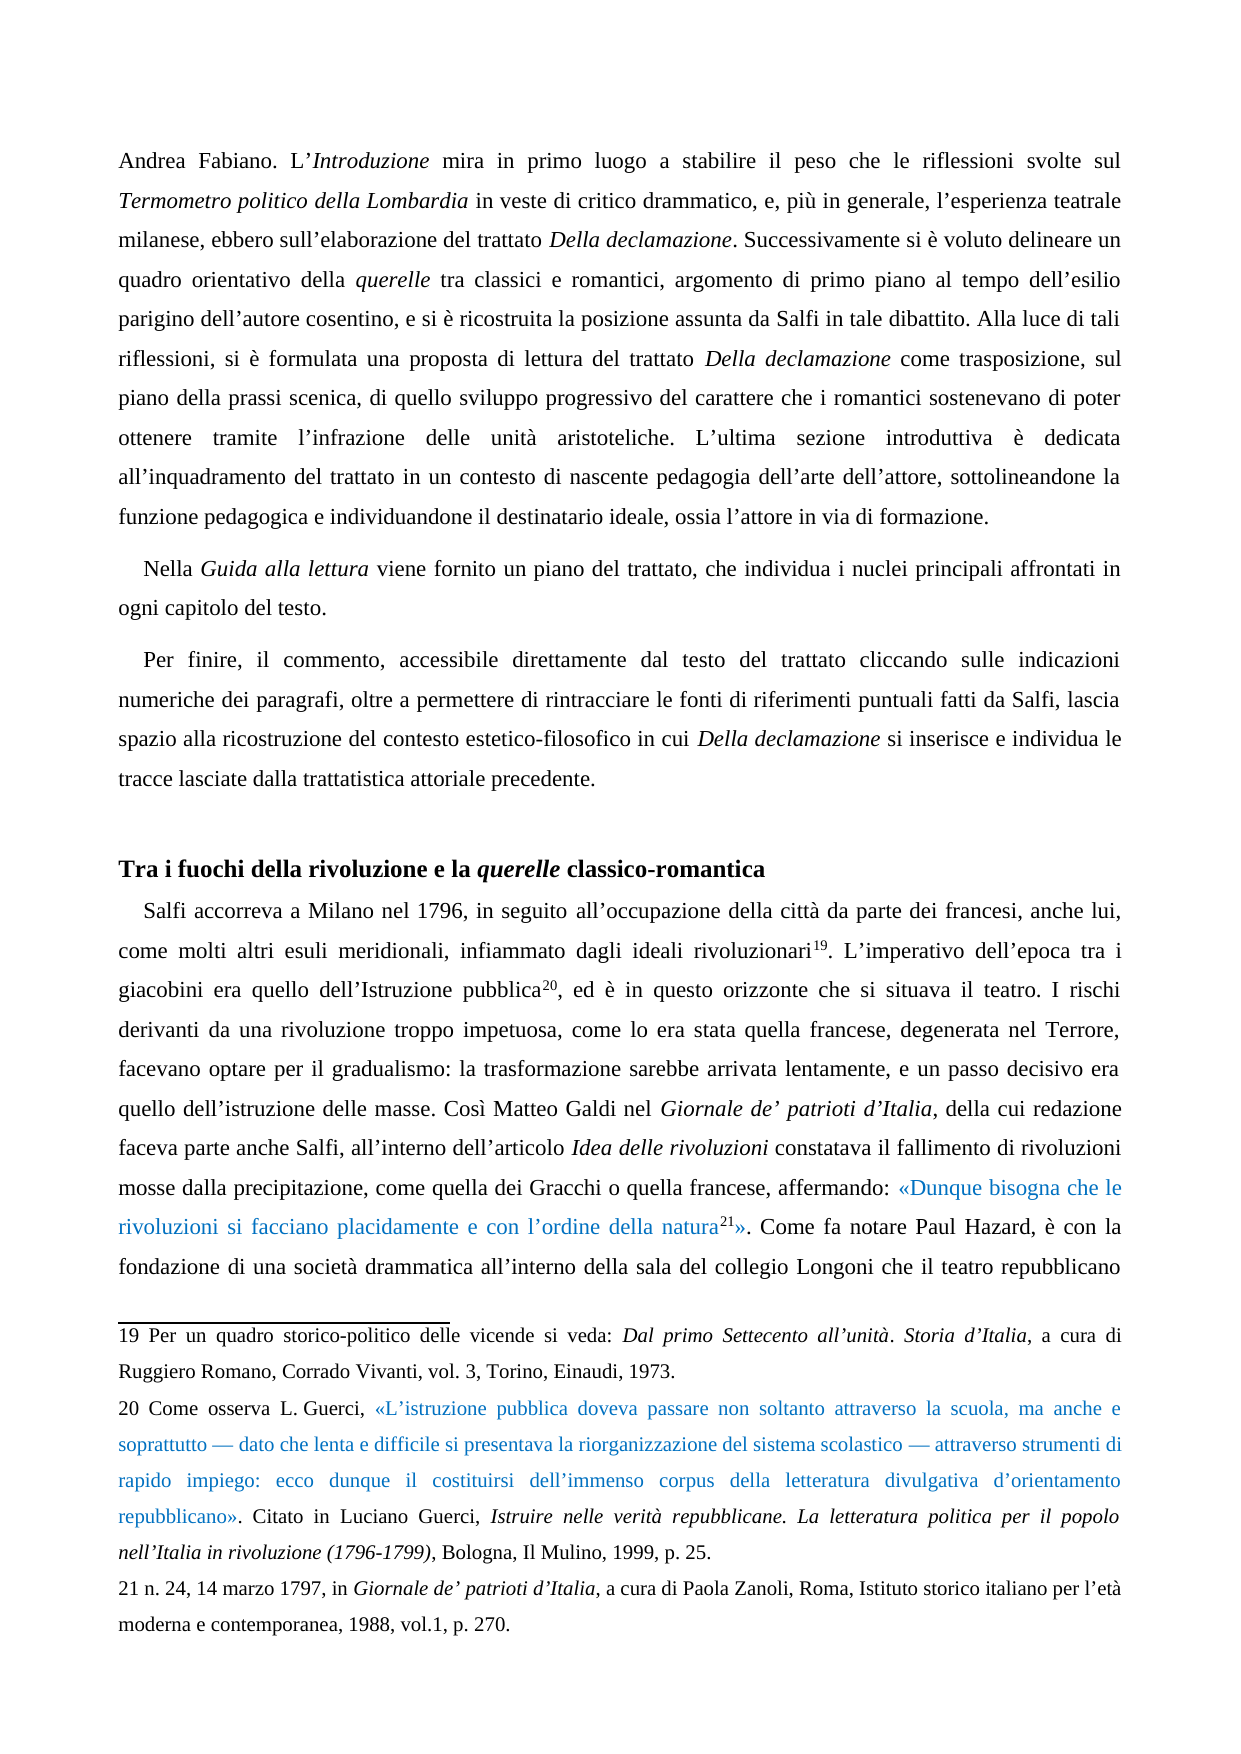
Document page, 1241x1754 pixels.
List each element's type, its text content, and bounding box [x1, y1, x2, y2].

text Per un quadro storico-politico delle vicende si veda: Dal primo Settecento all’unità. Storia d’Italia, a cura di Ruggiero Romano, Corrado Vivanti, vol. 3, Torino, Einaudi, 1973. [118, 1323, 1122, 1383]
text Per finire, il commento, accessibile direttamente dal testo del trattato cliccando sulle indicazioni numeriche dei paragrafi, oltre a permettere di rintracciare le fonti di riferimenti puntuali fatti da Salfi, lascia spazio alla ricostruzione del contesto estetico-filosofico in cui Della declamazione si inserisce e individua le tracce lasciate dalla trattatistica attoriale precedente. [118, 646, 1122, 791]
text Come osserva L. Guerci, «L’istruzione pubblica doveva passare non soltanto attraverso la scuola, ma anche e soprattutto — dato che lenta e difficile si presentava la riorganizzazione del sistema scolastico — attraverso strumenti di rapido impiego: ecco dunque il costituirsi dell’immenso corpus della letteratura divulgativa d’orientamento repubblicano». Citato in Luciano Guerci, Istruire nelle verità repubblicane. La letteratura politica per il popolo nell’Italia in rivoluzione (1796-1799), Bologna, Il Mulino, 1999, p. 25. [118, 1396, 1122, 1564]
subtitle Tra i fuochi della rivoluzione e la querelle classico-romantica [118, 854, 1122, 883]
text n. 24, 14 marzo 1797, in Giornale de’ patrioti d’Italia, a cura di Paola Zanoli, Roma, Istituto storico italiano per l’età moderna e contemporanea, 1988, vol.1, p. 270. [118, 1576, 1122, 1636]
text Andrea Fabiano. L’Introduzione mira in primo luogo a stabilire il peso che le riflessioni svolte sul Termometro politico della Lombardia in veste di critico drammatico, e, più in generale, l’esperienza teatrale milanese, ebbero sull’elaborazione del trattato Della declamazione. Successivamente si è voluto delineare un quadro orientativo della querelle tra classici e romantici, argomento di primo piano al tempo dell’esilio parigino dell’autore cosentino, e si è ricostruita la posizione assunta da Salfi in tale dibattito. Alla luce di tali riflessioni, si è formulata una proposta di lettura del trattato Della declamazione come trasposizione, sul piano della prassi scenica, di quello sviluppo progressivo del carattere che i romantici sostenevano di poter ottenere tramite l’infrazione delle unità aristoteliche. L’ultima sezione introduttiva è dedicata all’inquadramento del trattato in un contesto di nascente pedagogia dell’arte dell’attore, sottolineandone la funzione pedagogica e individuandone il destinatario ideale, ossia l’attore in via di formazione. [118, 148, 1122, 529]
text Salfi accorreva a Milano nel 1796, in seguito all’occupazione della città da parte dei francesi, anche lui, come molti altri esuli meridionali, infiammato dagli ideali rivoluzionari. L’imperativo dell’epoca tra i giacobini era quello dell’Istruzione pubblica, ed è in questo orizzonte che si situava il teatro. I rischi derivanti da una rivoluzione troppo impetuosa, come lo era stata quella francese, degenerata nel Terrore, facevano optare per il gradualismo: la trasformazione sarebbe arrivata lentamente, e un passo decisivo era quello dell’istruzione delle masse. Così Matteo Galdi nel Giornale de’ patrioti d’Italia, della cui redazione faceva parte anche Salfi, all’interno dell’articolo Idea delle rivoluzioni constatava il fallimento di rivoluzioni mosse dalla precipitazione, come quella dei Gracchi o quella francese, affermando: «Dunque bisogna che le rivoluzioni si facciano placidamente e con l’ordine della natura». Come fa notare Paul Hazard, è con la fondazione di una società drammatica all’interno della sala del collegio Longoni che il teatro repubblicano [118, 897, 1122, 1279]
text Nella Guida alla lettura viene fornito un piano del trattato, che individua i nuclei principali affrontati in ogni capitolo del testo. [118, 555, 1122, 621]
